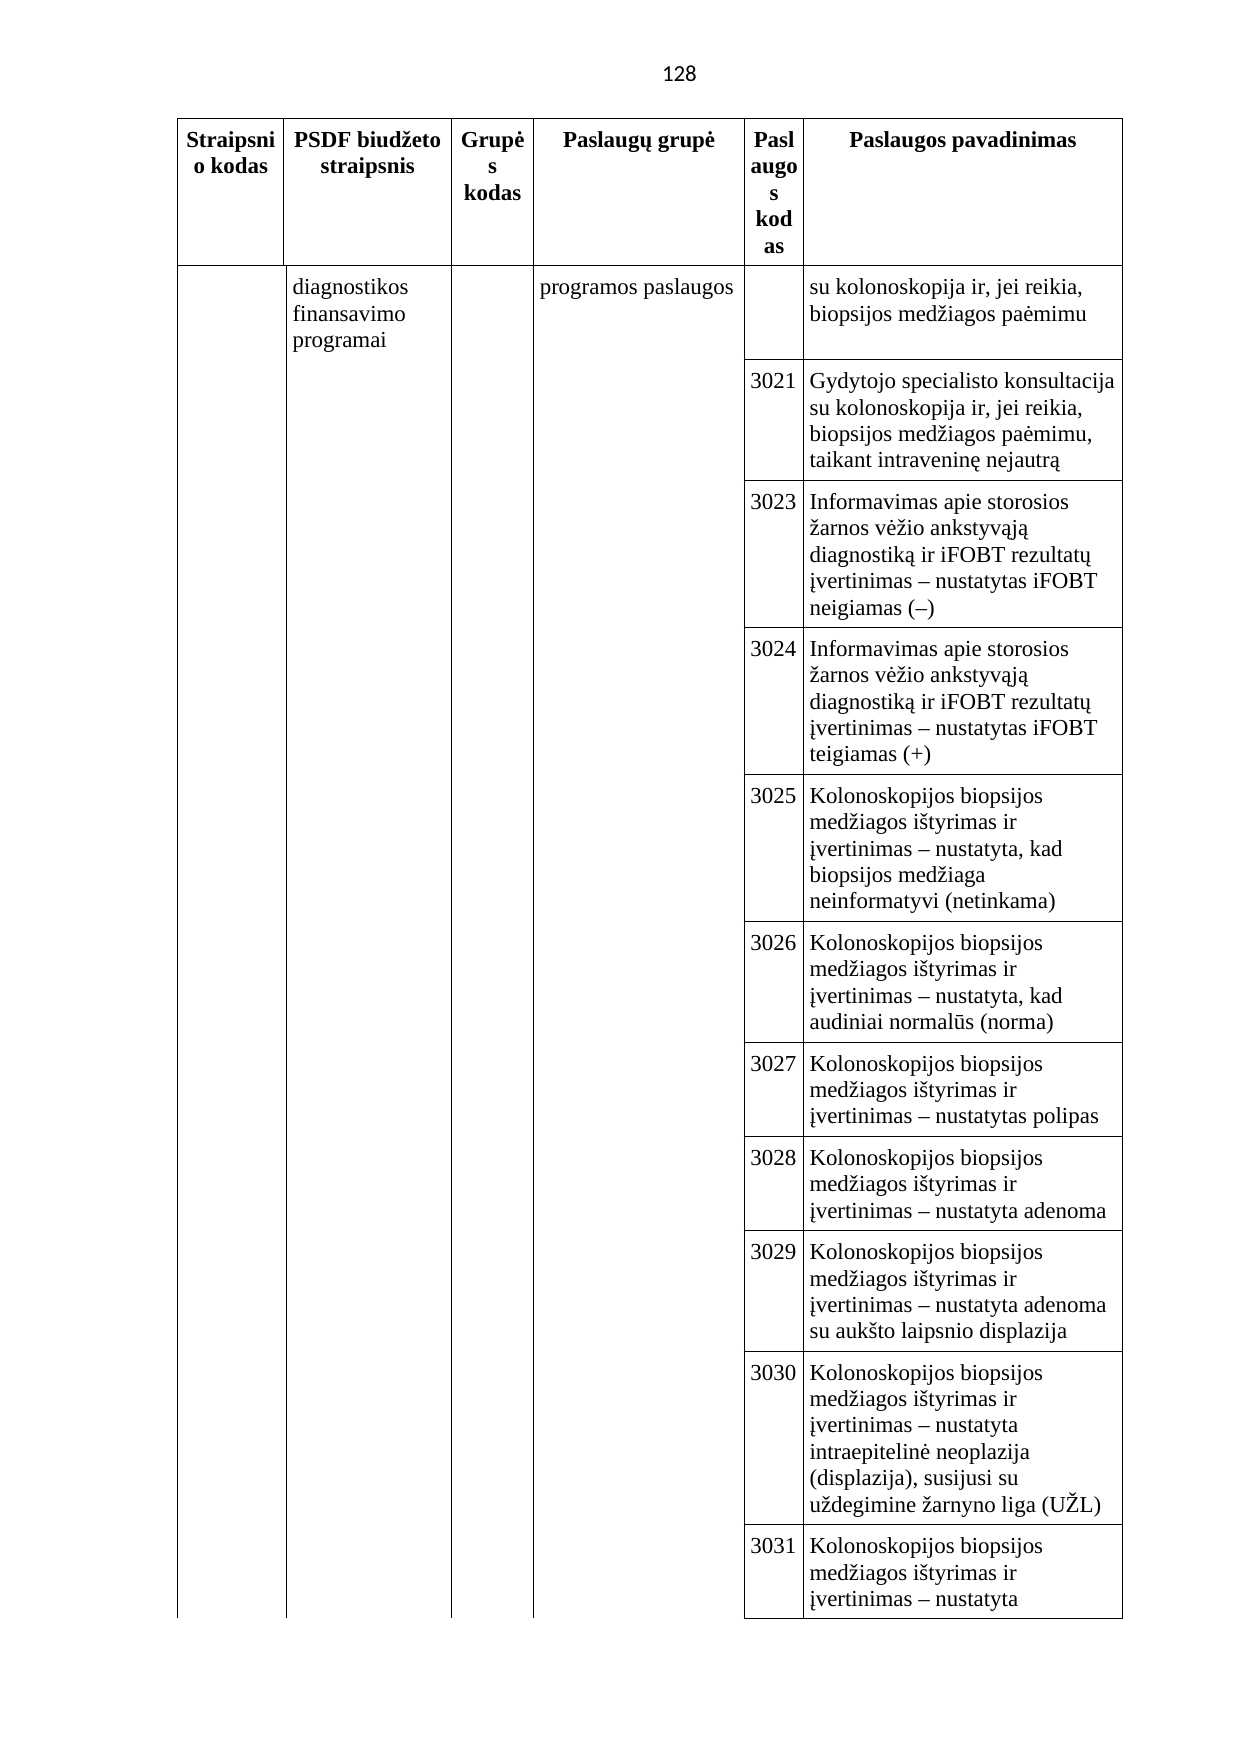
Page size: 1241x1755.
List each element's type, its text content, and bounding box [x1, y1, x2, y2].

table_cell [452, 1042, 533, 1136]
table_cell [452, 1230, 533, 1351]
table_cell 3026 [745, 922, 803, 1042]
table_cell [534, 774, 744, 921]
table_cell [287, 1230, 451, 1351]
table_cell [452, 266, 533, 359]
table_cell [534, 921, 744, 1042]
table_cell [452, 359, 533, 480]
table_cell [534, 359, 744, 480]
table_cell diagnostikos finansavimo programai [287, 266, 451, 359]
table_cell Kolonoskopijos biopsijos medžiagos ištyrimas ir įvertinimas – nustatytas polipas [804, 1043, 1122, 1136]
table_cell 3027 [745, 1043, 803, 1136]
table_cell Kolonoskopijos biopsijos medžiagos ištyrimas ir įvertinimas – nustatyta intraepitelinė neoplazija (displazija), susijusi su uždegimine žarnyno liga (UŽL) [804, 1352, 1122, 1524]
table_cell Kolonoskopijos biopsijos medžiagos ištyrimas ir įvertinimas – nustatyta [804, 1525, 1122, 1618]
table_cell [178, 1524, 286, 1618]
table_cell [745, 266, 803, 359]
table_cell [452, 1136, 533, 1230]
table_cell [178, 480, 286, 627]
table_cell 3025 [745, 775, 803, 921]
table_cell Informavimas apie storosios žarnos vėžio ankstyvąją diagnostiką ir iFOBT rezultatų įvertinimas – nustatytas iFOBT teigiamas (+) [804, 628, 1122, 774]
table_cell Gydytojo specialisto konsultacija su kolonoskopija ir, jei reikia, biopsijos medžiagos paėmimu, taikant intraveninę nejautrą [804, 360, 1122, 480]
table_cell [452, 774, 533, 921]
table_cell 3021 [745, 360, 803, 480]
table_cell Kolonoskopijos biopsijos medžiagos ištyrimas ir įvertinimas – nustatyta, kad audiniai normalūs (norma) [804, 922, 1122, 1042]
table_header Paslaugos pavadinimas [804, 119, 1122, 265]
table_cell [452, 627, 533, 774]
table_header Grupės kodas [452, 119, 533, 265]
table_cell [178, 1351, 286, 1524]
table_cell [534, 1351, 744, 1524]
table_cell 3023 [745, 481, 803, 627]
table_cell [452, 480, 533, 627]
table_header Paslaugų grupė [534, 119, 744, 265]
table_cell su kolonoskopija ir, jei reikia, biopsijos medžiagos paėmimu [804, 266, 1122, 359]
table_cell [178, 266, 286, 359]
table_cell [452, 921, 533, 1042]
table_cell [178, 1136, 286, 1230]
table_header Paslaugos kodas [745, 119, 803, 265]
table_cell programos paslaugos [534, 266, 744, 359]
table_cell [452, 1351, 533, 1524]
table_cell [452, 1524, 533, 1618]
table_cell [534, 627, 744, 774]
table_cell [287, 480, 451, 627]
table_cell [287, 1136, 451, 1230]
table_cell [287, 627, 451, 774]
table_cell [534, 1136, 744, 1230]
table_cell Kolonoskopijos biopsijos medžiagos ištyrimas ir įvertinimas – nustatyta adenoma [804, 1137, 1122, 1230]
table_cell Kolonoskopijos biopsijos medžiagos ištyrimas ir įvertinimas – nustatyta adenoma su aukšto laipsnio displazija [804, 1231, 1122, 1351]
table_cell [178, 921, 286, 1042]
table_header PSDF biudžeto straipsnis [284, 119, 451, 265]
table_cell [534, 1230, 744, 1351]
table_header Straipsnio kodas [178, 119, 283, 265]
table_cell 3029 [745, 1231, 803, 1351]
table_cell Informavimas apie storosios žarnos vėžio ankstyvąją diagnostiką ir iFOBT rezultatų įvertinimas – nustatytas iFOBT neigiamas (–) [804, 481, 1122, 627]
table_cell [534, 1524, 744, 1618]
table_cell 3024 [745, 628, 803, 774]
table_cell [287, 774, 451, 921]
table_cell [178, 627, 286, 774]
table_cell 3030 [745, 1352, 803, 1524]
table_cell [287, 921, 451, 1042]
table_cell [178, 774, 286, 921]
table_cell [534, 480, 744, 627]
table_cell [534, 1042, 744, 1136]
table_cell 3031 [745, 1525, 803, 1618]
table_cell [178, 359, 286, 480]
table_cell [287, 1524, 451, 1618]
table_cell [287, 1351, 451, 1524]
table_cell 3028 [745, 1137, 803, 1230]
table_cell Kolonoskopijos biopsijos medžiagos ištyrimas ir įvertinimas – nustatyta, kad biopsijos medžiaga neinformatyvi (netinkama) [804, 775, 1122, 921]
table_cell [178, 1230, 286, 1351]
table_cell [287, 359, 451, 480]
table_cell [178, 1042, 286, 1136]
table_cell [287, 1042, 451, 1136]
